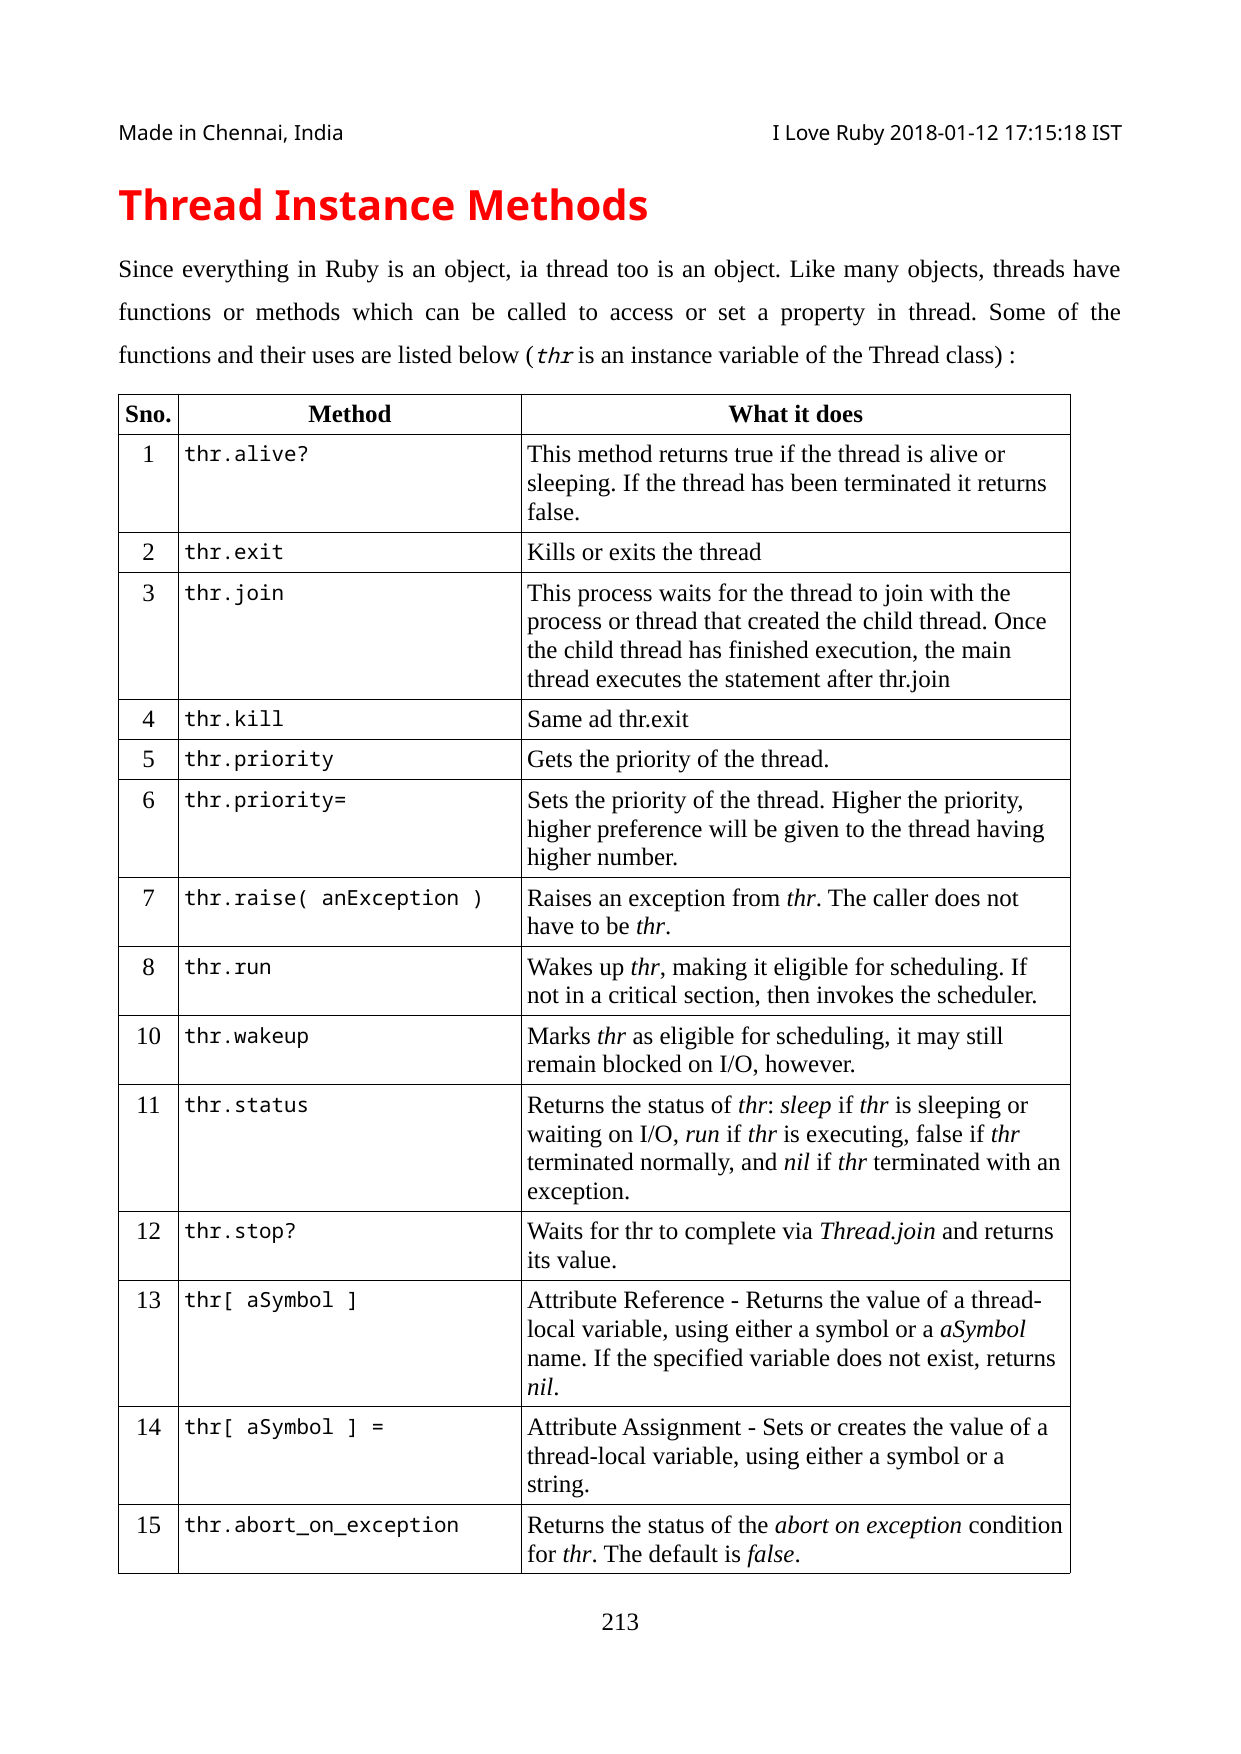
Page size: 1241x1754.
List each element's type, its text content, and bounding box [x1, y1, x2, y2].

table_cell thr.kill [179, 700, 521, 739]
table_header What it does [522, 395, 1070, 434]
table_cell thr.stop? [179, 1212, 521, 1280]
subtitle Thread Instance Methods [118, 176, 1122, 233]
table_cell thr[ aSymbol ] [179, 1281, 521, 1406]
table_cell 2 [119, 533, 178, 572]
table_header Sno. [119, 395, 178, 434]
table_cell thr.raise( anException ) [179, 878, 521, 946]
table_cell Waits for thr to complete via Thread.join and returns its value. [522, 1212, 1070, 1280]
table_cell thr.abort_on_exception [179, 1505, 521, 1573]
table_cell 15 [119, 1505, 178, 1573]
text Since everything in Ruby is an object, ia thread too is an object. Like many objects, threads have functions or methods which can be called to access or set a property in thread. Some of the functions and their uses are listed below (thr is an instance variable of the Thread class) : [118, 254, 1122, 370]
table_cell 1 [119, 435, 178, 532]
table_cell Kills or exits the thread [522, 533, 1070, 572]
table_cell thr.wakeup [179, 1016, 521, 1084]
table_cell thr.run [179, 947, 521, 1015]
table_cell thr.priority [179, 740, 521, 779]
table_cell 5 [119, 740, 178, 779]
table_cell Returns the status of the abort on exception condition for thr. The default is false. [522, 1505, 1070, 1573]
table_cell 14 [119, 1407, 178, 1504]
table_cell 3 [119, 573, 178, 698]
table_cell thr.exit [179, 533, 521, 572]
table_cell Attribute Assignment - Sets or creates the value of a thread-local variable, using either a symbol or a string. [522, 1407, 1070, 1504]
table_cell 11 [119, 1085, 178, 1211]
table_cell Returns the status of thr: sleep if thr is sleeping or waiting on I/O, run if thr is executing, false if thr terminated normally, and nil if thr terminated with an exception. [522, 1085, 1070, 1211]
table_cell Raises an exception from thr. The caller does not have to be thr. [522, 878, 1070, 946]
table_cell 10 [119, 1016, 178, 1084]
table_cell 7 [119, 878, 178, 946]
table_cell Wakes up thr, making it eligible for scheduling. If not in a critical section, then invokes the scheduler. [522, 947, 1070, 1015]
table_cell Marks thr as eligible for scheduling, it may still remain blocked on I/O, however. [522, 1016, 1070, 1084]
table_cell Sets the priority of the thread. Higher the priority, higher preference will be given to the thread having higher number. [522, 780, 1070, 877]
table_cell This process waits for the thread to join with the process or thread that created the child thread. Once the child thread has finished execution, the main thread executes the statement after thr.join [522, 573, 1070, 698]
table_cell 4 [119, 700, 178, 739]
table_cell thr.status [179, 1085, 521, 1211]
table_cell 12 [119, 1212, 178, 1280]
table_cell 8 [119, 947, 178, 1015]
table_cell Attribute Reference - Returns the value of a thread-local variable, using either a symbol or a aSymbol name. If the specified variable does not exist, returns nil. [522, 1281, 1070, 1406]
table_cell Same ad thr.exit [522, 700, 1070, 739]
table_cell 6 [119, 780, 178, 877]
table_header Method [179, 395, 521, 434]
table_cell thr.alive? [179, 435, 521, 532]
table_cell thr.priority= [179, 780, 521, 877]
table_cell This method returns true if the thread is alive or sleeping. If the thread has been terminated it returns false. [522, 435, 1070, 532]
table_cell thr.join [179, 573, 521, 698]
table_cell thr[ aSymbol ] = [179, 1407, 521, 1504]
table_cell 13 [119, 1281, 178, 1406]
table_cell Gets the priority of the thread. [522, 740, 1070, 779]
